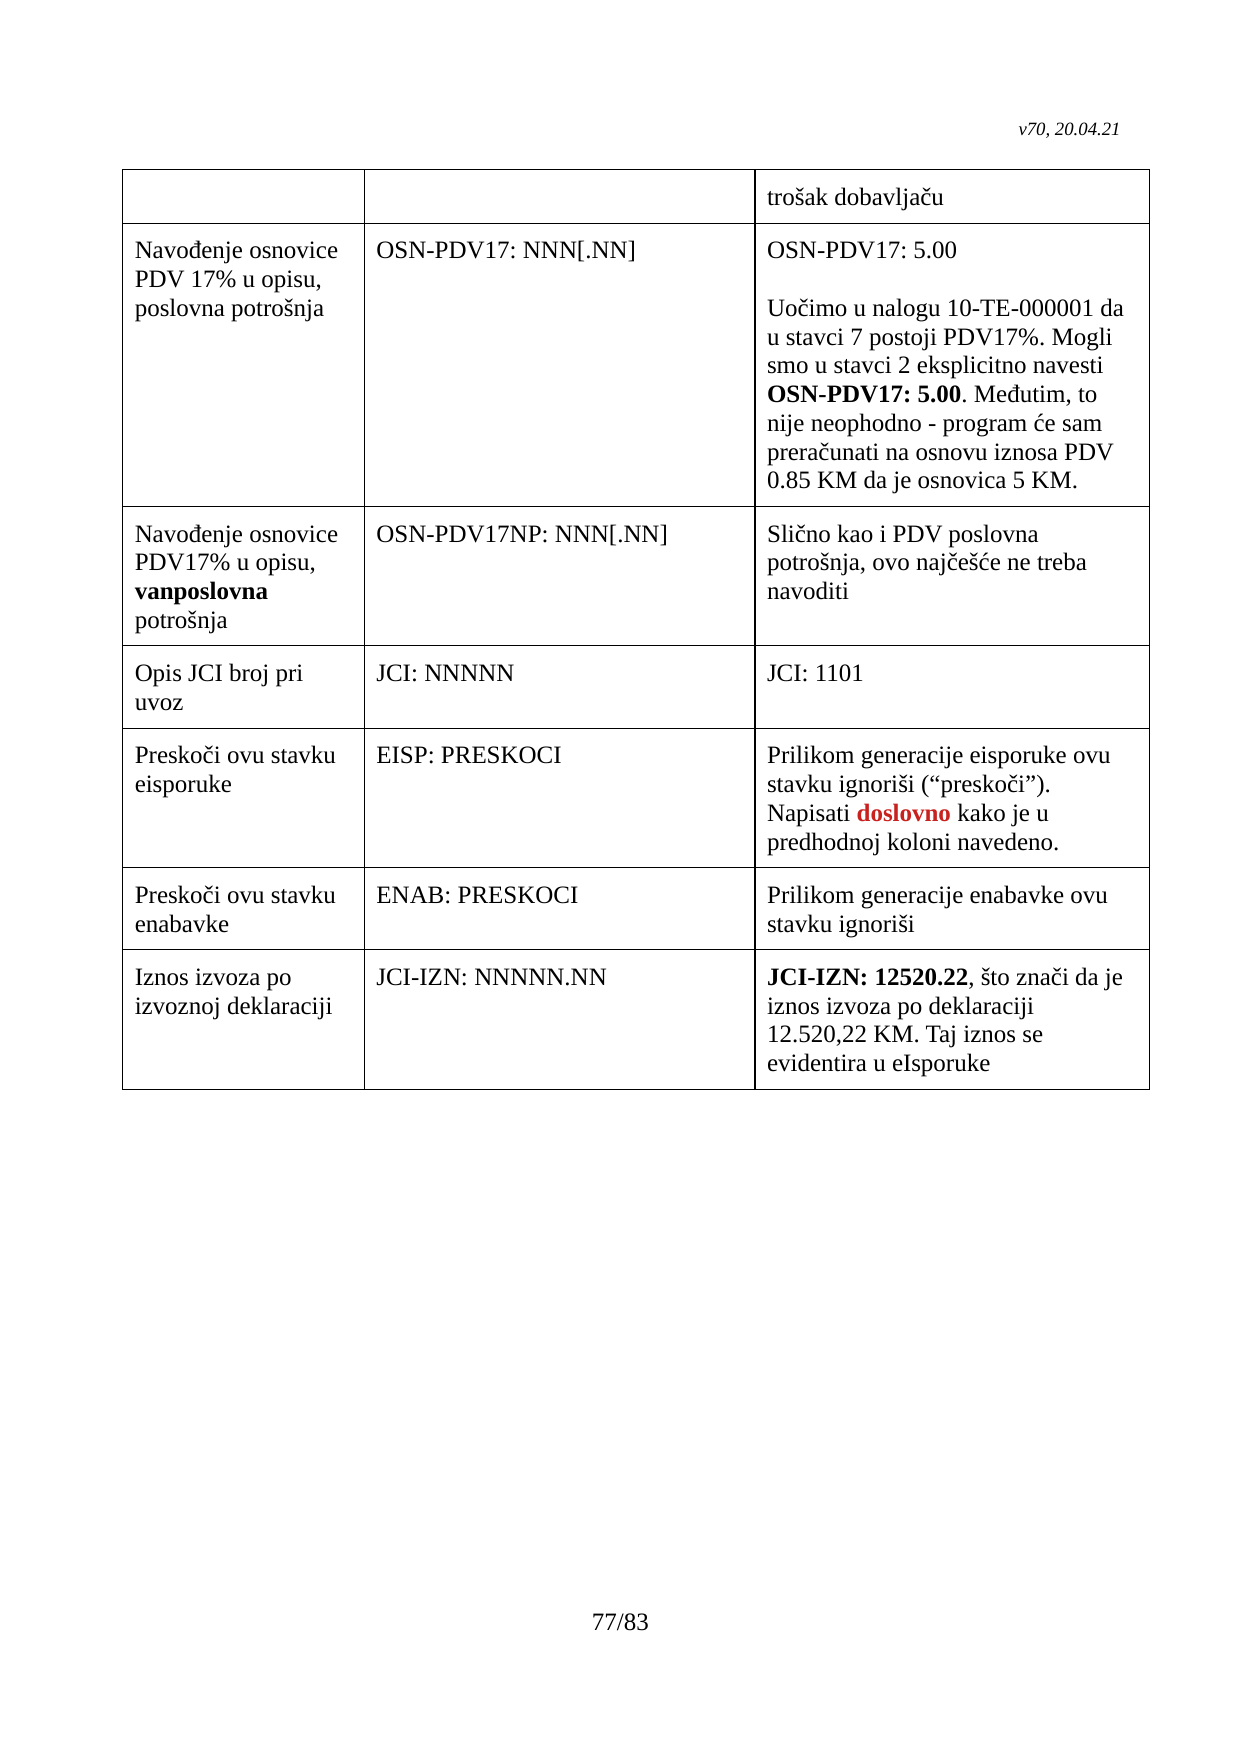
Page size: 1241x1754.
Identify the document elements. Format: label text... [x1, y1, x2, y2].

table_cell OSN-PDV17NP: NNN[.NN] [365, 507, 754, 645]
table_cell Opis JCI broj pri uvoz [123, 646, 364, 727]
table_cell JCI: 1101 [756, 646, 1149, 727]
table_cell trošak dobavljaču [756, 170, 1149, 222]
table_cell OSN-PDV17: NNN[.NN] [365, 224, 754, 506]
table_cell Preskoči ovu stavku enabavke [123, 868, 364, 949]
table_cell Prilikom generacije eisporuke ovu stavku ignoriši (“preskoči”). Napisati doslovno kako je u predhodnoj koloni navedeno. [756, 729, 1149, 867]
table_cell [123, 170, 364, 222]
table_cell OSN-PDV17: 5.00 Uočimo u nalogu 10-TE-000001 da u stavci 7 postoji PDV17%. Mogli smo u stavci 2 eksplicitno navesti OSN-PDV17: 5.00. Međutim, to nije neophodno - program će sam preračunati na osnovu iznosa PDV 0.85 KM da je osnovica 5 KM. [756, 224, 1149, 506]
table_cell Iznos izvoza po izvoznoj deklaraciji [123, 950, 364, 1089]
table_cell ENAB: PRESKOCI [365, 868, 754, 949]
table_cell JCI-IZN: 12520.22, što znači da je iznos izvoza po deklaraciji 12.520,22 KM. Taj iznos se evidentira u eIsporuke [756, 950, 1149, 1089]
table_cell EISP: PRESKOCI [365, 729, 754, 867]
table_cell Prilikom generacije enabavke ovu stavku ignoriši [756, 868, 1149, 949]
table_cell JCI: NNNNN [365, 646, 754, 727]
table_cell Navođenje osnovice PDV17% u opisu, vanposlovna potrošnja [123, 507, 364, 645]
table_cell [365, 170, 754, 222]
table_cell JCI-IZN: NNNNN.NN [365, 950, 754, 1089]
table_cell Navođenje osnovice PDV 17% u opisu, poslovna potrošnja [123, 224, 364, 506]
table_cell Preskoči ovu stavku eisporuke [123, 729, 364, 867]
table_cell Slično kao i PDV poslovna potrošnja, ovo najčešće ne treba navoditi [756, 507, 1149, 645]
